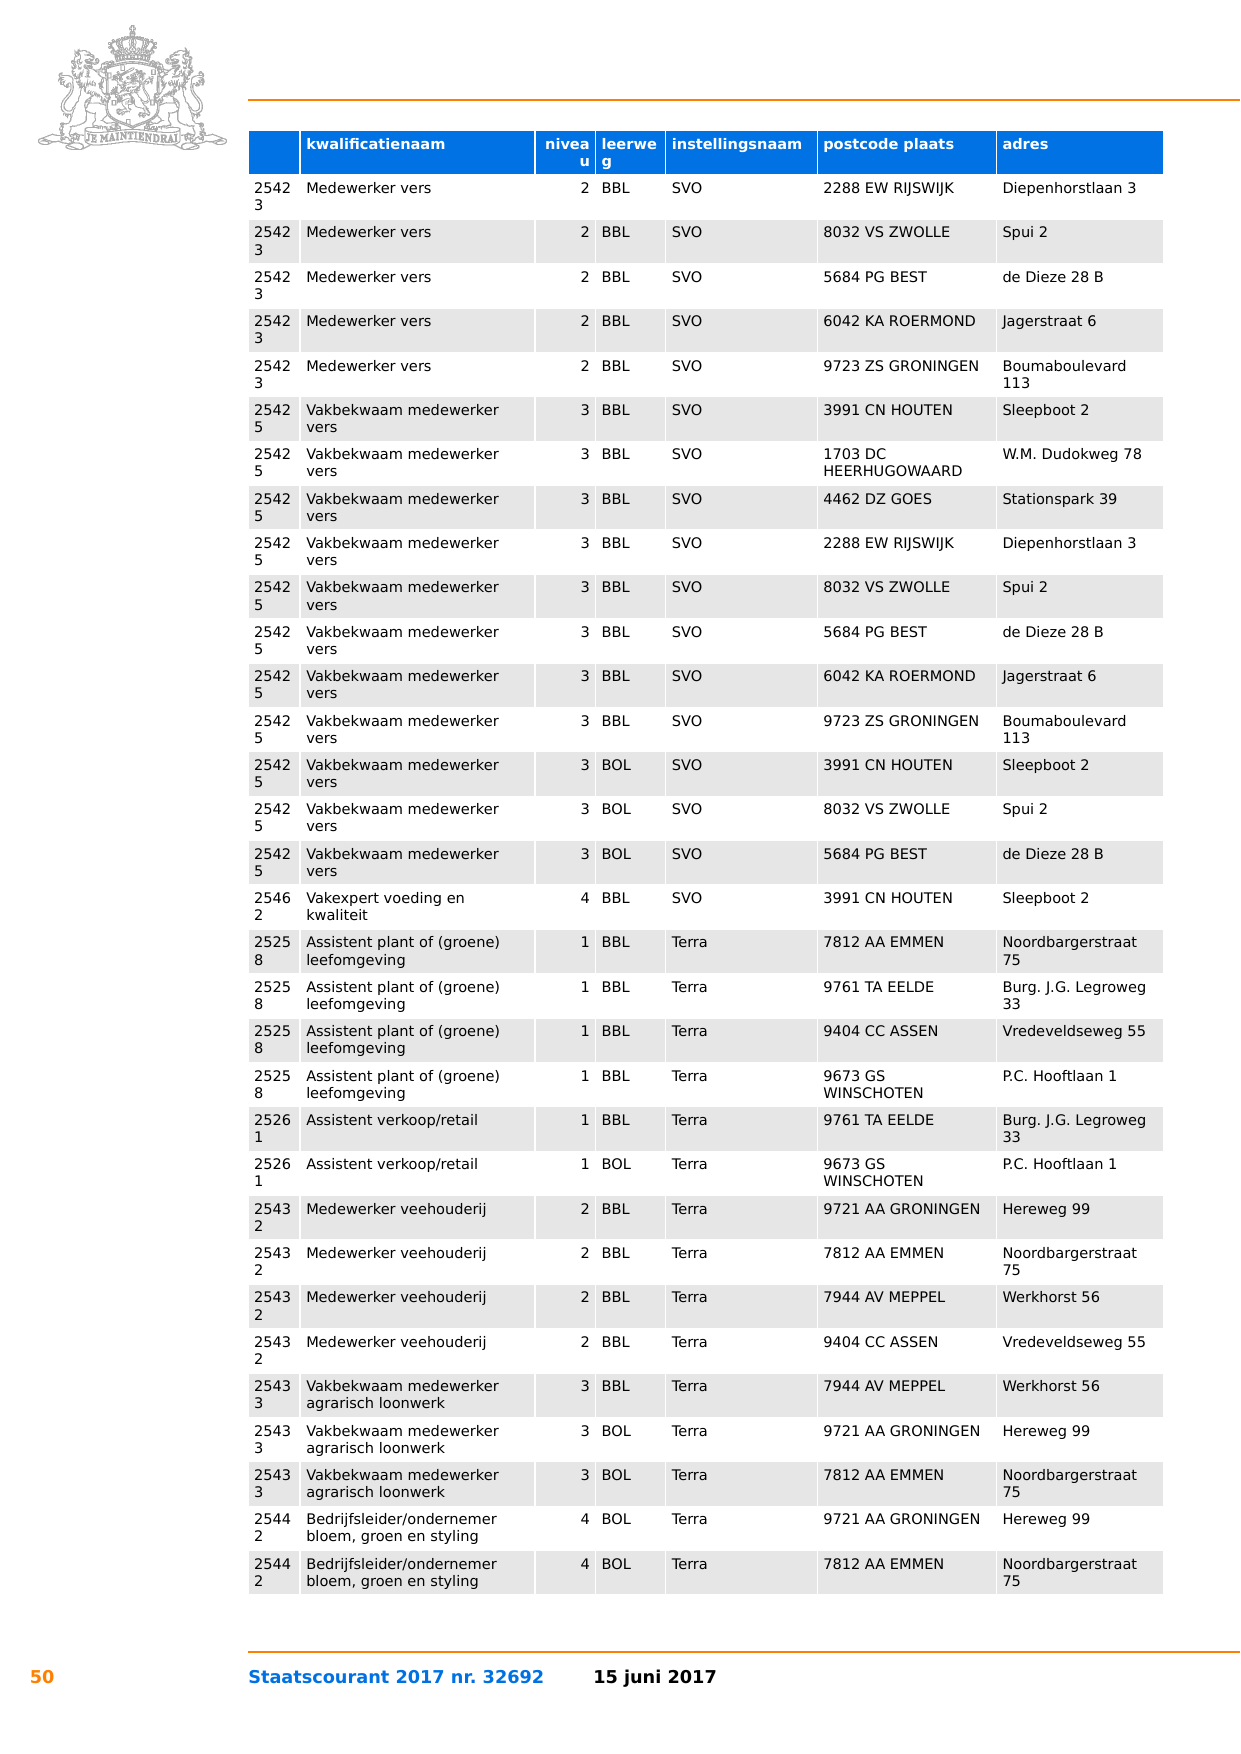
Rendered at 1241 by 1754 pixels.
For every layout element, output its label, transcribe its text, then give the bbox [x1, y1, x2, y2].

table_cell BBL [596, 1240, 665, 1284]
table_cell BBL [596, 930, 665, 973]
table_cell 25258 [249, 1063, 299, 1106]
table_cell 9721 AA GRONINGEN [818, 1507, 996, 1550]
table_cell 3 [536, 841, 595, 884]
table_cell 4 [536, 1507, 595, 1550]
table_cell Terra [666, 1019, 817, 1062]
table_cell Vredeveldseweg 55 [997, 1019, 1163, 1062]
table_cell SVO [666, 797, 817, 840]
table_cell Assistent plant of (groene) leefomgeving [301, 1063, 534, 1106]
table_cell SVO [666, 664, 817, 707]
table_cell Terra [666, 974, 817, 1017]
table_cell 25433 [249, 1374, 299, 1417]
table_cell Assistent verkoop/retail [301, 1107, 534, 1151]
table_cell 25425 [249, 575, 299, 618]
table_cell W.M. Dudokweg 78 [997, 442, 1163, 485]
table_cell 9404 CC ASSEN [818, 1019, 996, 1062]
table_cell Noordbargerstraat 75 [997, 930, 1163, 973]
table_cell BBL [596, 397, 665, 441]
table_cell Terra [666, 1329, 817, 1372]
table_cell 25423 [249, 309, 299, 352]
table_cell BBL [596, 1107, 665, 1151]
table_cell 3 [536, 1374, 595, 1417]
table_cell 2 [536, 309, 595, 352]
table_cell SVO [666, 397, 817, 441]
table_cell 9404 CC ASSEN [818, 1329, 996, 1372]
table_cell Noordbargerstraat 75 [997, 1240, 1163, 1284]
table_cell Terra [666, 1063, 817, 1106]
table_cell 7812 AA EMMEN [818, 1240, 996, 1284]
table_cell Vakbekwaam medewerker vers [301, 797, 534, 840]
table_cell 25425 [249, 530, 299, 574]
table_cell de Dieze 28 B [997, 841, 1163, 884]
table_cell Sleepboot 2 [997, 752, 1163, 796]
table_cell 7812 AA EMMEN [818, 1462, 996, 1506]
table_cell 1 [536, 1019, 595, 1062]
table_cell 3 [536, 486, 595, 529]
table_cell Hereweg 99 [997, 1418, 1163, 1461]
table_cell Sleepboot 2 [997, 885, 1163, 929]
table_cell 5684 PG BEST [818, 841, 996, 884]
table_cell Vakbekwaam medewerker vers [301, 530, 534, 574]
table_cell 4 [536, 885, 595, 929]
table_cell SVO [666, 220, 817, 263]
table_cell 9723 ZS GRONINGEN [818, 708, 996, 751]
table_cell SVO [666, 885, 817, 929]
table_cell 25442 [249, 1507, 299, 1550]
table_cell Medewerker veehouderij [301, 1285, 534, 1328]
table_cell Vakbekwaam medewerker agrarisch loonwerk [301, 1462, 534, 1506]
table_cell Burg. J.G. Legroweg 33 [997, 1107, 1163, 1151]
table_cell 2 [536, 264, 595, 307]
table_cell BBL [596, 175, 665, 219]
table_cell 2 [536, 1196, 595, 1239]
table_cell 1 [536, 1152, 595, 1195]
table_cell Terra [666, 1551, 817, 1594]
table_cell BOL [596, 1418, 665, 1461]
table_cell Terra [666, 1240, 817, 1284]
table_cell Vakbekwaam medewerker vers [301, 397, 534, 441]
table_cell de Dieze 28 B [997, 619, 1163, 662]
table_cell 3 [536, 797, 595, 840]
table_cell 8032 VS ZWOLLE [818, 220, 996, 263]
table_cell Noordbargerstraat 75 [997, 1462, 1163, 1506]
table_cell 1 [536, 974, 595, 1017]
table_cell Jagerstraat 6 [997, 664, 1163, 707]
table_cell BBL [596, 353, 665, 396]
table_cell 5684 PG BEST [818, 619, 996, 662]
table_cell Vakbekwaam medewerker vers [301, 619, 534, 662]
table_cell 9761 TA EELDE [818, 974, 996, 1017]
table_cell 25425 [249, 841, 299, 884]
table_cell Vakbekwaam medewerker vers [301, 486, 534, 529]
table_cell Terra [666, 1196, 817, 1239]
table_cell Bedrijfsleider/ondernemer bloem, groen en styling [301, 1551, 534, 1594]
table_cell Vredeveldseweg 55 [997, 1329, 1163, 1372]
table_cell Vakbekwaam medewerker vers [301, 575, 534, 618]
table_cell 3 [536, 1462, 595, 1506]
table_header leerweg [596, 131, 665, 174]
table_header kwalificatienaam [301, 131, 534, 174]
table_cell de Dieze 28 B [997, 264, 1163, 307]
table_cell BBL [596, 442, 665, 485]
table_cell SVO [666, 309, 817, 352]
table_cell 4462 DZ GOES [818, 486, 996, 529]
table_cell 25425 [249, 752, 299, 796]
table_cell Stationspark 39 [997, 486, 1163, 529]
table_cell BBL [596, 1196, 665, 1239]
table_cell Bedrijfsleider/ondernemer bloem, groen en styling [301, 1507, 534, 1550]
table_cell 3991 CN HOUTEN [818, 885, 996, 929]
table_cell Jagerstraat 6 [997, 309, 1163, 352]
table_cell 2 [536, 175, 595, 219]
table_cell 2288 EW RIJSWIJK [818, 530, 996, 574]
table_cell P.C. Hooftlaan 1 [997, 1063, 1163, 1106]
table_cell 3991 CN HOUTEN [818, 397, 996, 441]
table_cell BBL [596, 1329, 665, 1372]
table_cell Hereweg 99 [997, 1507, 1163, 1550]
table_cell BOL [596, 1551, 665, 1594]
table_cell Terra [666, 930, 817, 973]
table_cell SVO [666, 442, 817, 485]
table_cell Vakbekwaam medewerker vers [301, 664, 534, 707]
table_cell 6042 KA ROERMOND [818, 309, 996, 352]
table_cell BOL [596, 752, 665, 796]
table_cell 3 [536, 442, 595, 485]
table_cell BBL [596, 1063, 665, 1106]
table_header adres [997, 131, 1163, 174]
table_cell 1703 DC HEERHUGOWAARD [818, 442, 996, 485]
table_cell 2 [536, 1240, 595, 1284]
table_cell BBL [596, 309, 665, 352]
table_cell 9721 AA GRONINGEN [818, 1418, 996, 1461]
table_cell Medewerker vers [301, 353, 534, 396]
table_cell 25423 [249, 353, 299, 396]
table_cell BBL [596, 885, 665, 929]
table_cell Terra [666, 1285, 817, 1328]
table_cell 25442 [249, 1551, 299, 1594]
table_cell BBL [596, 530, 665, 574]
table_cell SVO [666, 841, 817, 884]
table_cell 3 [536, 619, 595, 662]
table_cell Terra [666, 1462, 817, 1506]
table_header niveau [536, 131, 595, 174]
table_cell Terra [666, 1507, 817, 1550]
table_cell Vakexpert voeding en kwaliteit [301, 885, 534, 929]
table_cell Diepenhorstlaan 3 [997, 530, 1163, 574]
table_cell Vakbekwaam medewerker vers [301, 442, 534, 485]
table_cell 25433 [249, 1462, 299, 1506]
table_cell 25423 [249, 220, 299, 263]
table_cell 25432 [249, 1285, 299, 1328]
table_cell BBL [596, 264, 665, 307]
table_cell Burg. J.G. Legroweg 33 [997, 974, 1163, 1017]
table_cell 8032 VS ZWOLLE [818, 797, 996, 840]
table_cell BBL [596, 1374, 665, 1417]
table_cell BBL [596, 974, 665, 1017]
table_cell Assistent plant of (groene) leefomgeving [301, 974, 534, 1017]
picture [38, 25, 227, 150]
table_cell BBL [596, 664, 665, 707]
table_cell Sleepboot 2 [997, 397, 1163, 441]
table_cell 2 [536, 1285, 595, 1328]
table_cell Vakbekwaam medewerker vers [301, 752, 534, 796]
table_cell 4 [536, 1551, 595, 1594]
table_cell Vakbekwaam medewerker agrarisch loonwerk [301, 1418, 534, 1461]
table_cell SVO [666, 752, 817, 796]
table_cell 25423 [249, 264, 299, 307]
table_cell 25425 [249, 708, 299, 751]
table_cell BOL [596, 1507, 665, 1550]
table_cell 1 [536, 1107, 595, 1151]
table_cell Assistent plant of (groene) leefomgeving [301, 930, 534, 973]
table_cell Terra [666, 1418, 817, 1461]
table_cell Terra [666, 1107, 817, 1151]
table_header postcode plaats [818, 131, 996, 174]
table_cell Medewerker vers [301, 220, 534, 263]
table_cell 25432 [249, 1196, 299, 1239]
table_cell Werkhorst 56 [997, 1285, 1163, 1328]
table_cell SVO [666, 175, 817, 219]
table_cell SVO [666, 264, 817, 307]
table_cell Terra [666, 1374, 817, 1417]
table_cell 3 [536, 397, 595, 441]
table_cell 25425 [249, 442, 299, 485]
table_cell 25425 [249, 664, 299, 707]
table_cell 25258 [249, 1019, 299, 1062]
table_cell 7944 AV MEPPEL [818, 1374, 996, 1417]
table_cell Assistent verkoop/retail [301, 1152, 534, 1195]
table_cell Medewerker veehouderij [301, 1196, 534, 1239]
table_cell 3 [536, 752, 595, 796]
table_cell SVO [666, 619, 817, 662]
table_cell 8032 VS ZWOLLE [818, 575, 996, 618]
table_cell 3 [536, 575, 595, 618]
table_cell 25261 [249, 1152, 299, 1195]
table_cell BBL [596, 619, 665, 662]
table_cell 25425 [249, 397, 299, 441]
table_cell 25258 [249, 974, 299, 1017]
table_cell 3 [536, 708, 595, 751]
table_cell Spui 2 [997, 220, 1163, 263]
table_cell Terra [666, 1152, 817, 1195]
table_cell BBL [596, 220, 665, 263]
table_cell Diepenhorstlaan 3 [997, 175, 1163, 219]
table_cell 3 [536, 530, 595, 574]
table_cell Medewerker veehouderij [301, 1240, 534, 1284]
table_cell BOL [596, 797, 665, 840]
table_cell 9723 ZS GRONINGEN [818, 353, 996, 396]
table_cell BOL [596, 841, 665, 884]
table_cell P.C. Hooftlaan 1 [997, 1152, 1163, 1195]
table_cell Vakbekwaam medewerker vers [301, 841, 534, 884]
table_cell BBL [596, 708, 665, 751]
table_cell Medewerker vers [301, 175, 534, 219]
table_cell 25261 [249, 1107, 299, 1151]
table_header [249, 131, 299, 174]
table_cell 25433 [249, 1418, 299, 1461]
table_cell Boumaboulevard 113 [997, 353, 1163, 396]
table_cell Boumaboulevard 113 [997, 708, 1163, 751]
table_cell 1 [536, 1063, 595, 1106]
table_cell 25432 [249, 1240, 299, 1284]
table_cell 2288 EW RIJSWIJK [818, 175, 996, 219]
table_cell 9673 GS WINSCHOTEN [818, 1063, 996, 1106]
table_cell BBL [596, 1285, 665, 1328]
table_header instellingsnaam [666, 131, 817, 174]
table_cell 2 [536, 353, 595, 396]
table_cell 25425 [249, 797, 299, 840]
table_cell Hereweg 99 [997, 1196, 1163, 1239]
table_cell 6042 KA ROERMOND [818, 664, 996, 707]
table_cell 2 [536, 1329, 595, 1372]
table_cell BOL [596, 1152, 665, 1195]
table_cell SVO [666, 530, 817, 574]
table_cell Assistent plant of (groene) leefomgeving [301, 1019, 534, 1062]
table_cell 9673 GS WINSCHOTEN [818, 1152, 996, 1195]
table_cell 7812 AA EMMEN [818, 930, 996, 973]
table_cell 2 [536, 220, 595, 263]
table_cell 1 [536, 930, 595, 973]
table_cell 5684 PG BEST [818, 264, 996, 307]
table_cell Werkhorst 56 [997, 1374, 1163, 1417]
table_cell Medewerker vers [301, 309, 534, 352]
table_cell 25462 [249, 885, 299, 929]
table_cell 7812 AA EMMEN [818, 1551, 996, 1594]
table_cell SVO [666, 486, 817, 529]
table_cell Noordbargerstraat 75 [997, 1551, 1163, 1594]
table_cell SVO [666, 708, 817, 751]
table_cell BBL [596, 575, 665, 618]
table_cell 3 [536, 1418, 595, 1461]
table_cell SVO [666, 353, 817, 396]
table_cell BOL [596, 1462, 665, 1506]
table_cell SVO [666, 575, 817, 618]
table_cell Spui 2 [997, 575, 1163, 618]
table_cell 25258 [249, 930, 299, 973]
table_cell 7944 AV MEPPEL [818, 1285, 996, 1328]
table_cell 3991 CN HOUTEN [818, 752, 996, 796]
table_cell 3 [536, 664, 595, 707]
table_cell Vakbekwaam medewerker agrarisch loonwerk [301, 1374, 534, 1417]
table_cell Spui 2 [997, 797, 1163, 840]
table_cell Medewerker veehouderij [301, 1329, 534, 1372]
table_cell BBL [596, 486, 665, 529]
table_cell Vakbekwaam medewerker vers [301, 708, 534, 751]
table_cell 25432 [249, 1329, 299, 1372]
table_cell 25423 [249, 175, 299, 219]
table_cell 25425 [249, 619, 299, 662]
table_cell BBL [596, 1019, 665, 1062]
table_cell 25425 [249, 486, 299, 529]
table_cell Medewerker vers [301, 264, 534, 307]
table_cell 9721 AA GRONINGEN [818, 1196, 996, 1239]
table_cell 9761 TA EELDE [818, 1107, 996, 1151]
